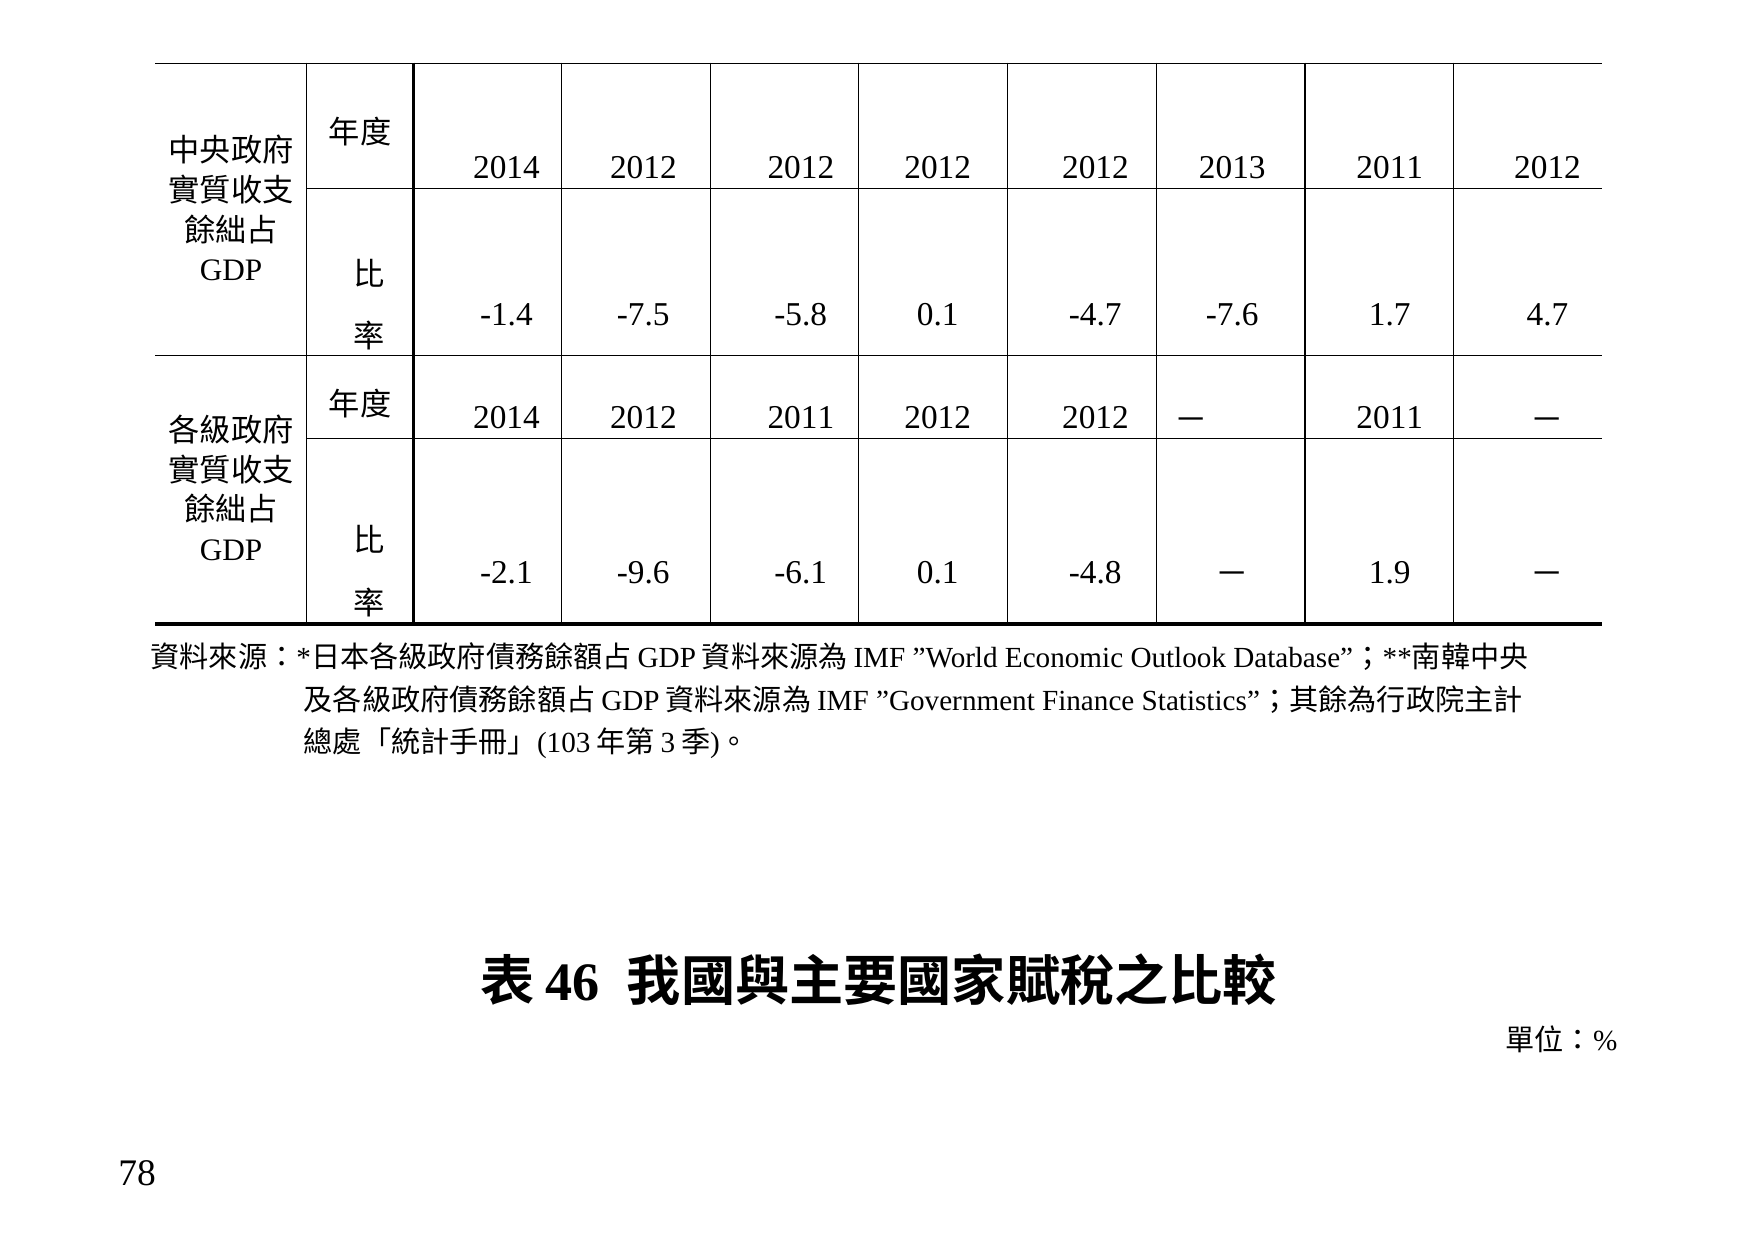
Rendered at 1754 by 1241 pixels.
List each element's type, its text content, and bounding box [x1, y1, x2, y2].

table_cell 2012 [562, 356, 710, 438]
table_cell 4.7 [1454, 189, 1602, 355]
table_cell 2012 [711, 64, 858, 188]
table_cell 2014 [415, 356, 561, 438]
table_cell 1.7 [1306, 189, 1453, 355]
table_cell 中央政府實質收支餘絀占GDP [155, 64, 306, 355]
table_cell -4.8 [1008, 439, 1156, 622]
text 資料來源：*日本各級政府債務餘額占GDP資料來源為IMF ”World Economic Outlook Database”；**南韓中央及各級政府債務餘額占GDP資料來源為IMF ”Government Finance Statistics”；其餘為行政院主計總處「統計手冊」(103年第3季)。 [128, 634, 1543, 761]
table_cell 2012 [859, 356, 1007, 438]
table_cell － [1454, 439, 1602, 622]
table_cell 2014 [415, 64, 561, 188]
table_cell -9.6 [562, 439, 710, 622]
text 單位：% [128, 1016, 1617, 1058]
table_cell -1.4 [415, 189, 561, 355]
table_cell 2012 [562, 64, 710, 188]
table_cell 2011 [1306, 356, 1453, 438]
table_cell 比率 [307, 189, 412, 355]
table_cell 比率 [307, 439, 412, 622]
table_cell 0.1 [859, 439, 1007, 622]
table_cell 年度 [307, 64, 412, 188]
table_cell -5.8 [711, 189, 858, 355]
table_cell 2011 [711, 356, 858, 438]
table_cell 年度 [307, 356, 412, 438]
text 表46 我國與主要國家賦稅之比較 [128, 938, 1628, 1016]
table_cell 2011 [1306, 64, 1453, 188]
table_cell － [1157, 356, 1304, 438]
table_cell 0.1 [859, 189, 1007, 355]
table_cell 1.9 [1306, 439, 1453, 622]
table_cell － [1157, 439, 1304, 622]
table_cell 2012 [859, 64, 1007, 188]
table_cell 2013 [1157, 64, 1304, 188]
table_cell -7.6 [1157, 189, 1304, 355]
table_cell 各級政府實質收支餘絀占GDP [155, 356, 306, 622]
table_cell 2012 [1008, 356, 1156, 438]
table_cell 2012 [1454, 64, 1602, 188]
table_cell -7.5 [562, 189, 710, 355]
table_cell 2012 [1008, 64, 1156, 188]
table_cell -2.1 [415, 439, 561, 622]
table_cell -6.1 [711, 439, 858, 622]
table_cell － [1454, 356, 1602, 438]
table_cell -4.7 [1008, 189, 1156, 355]
